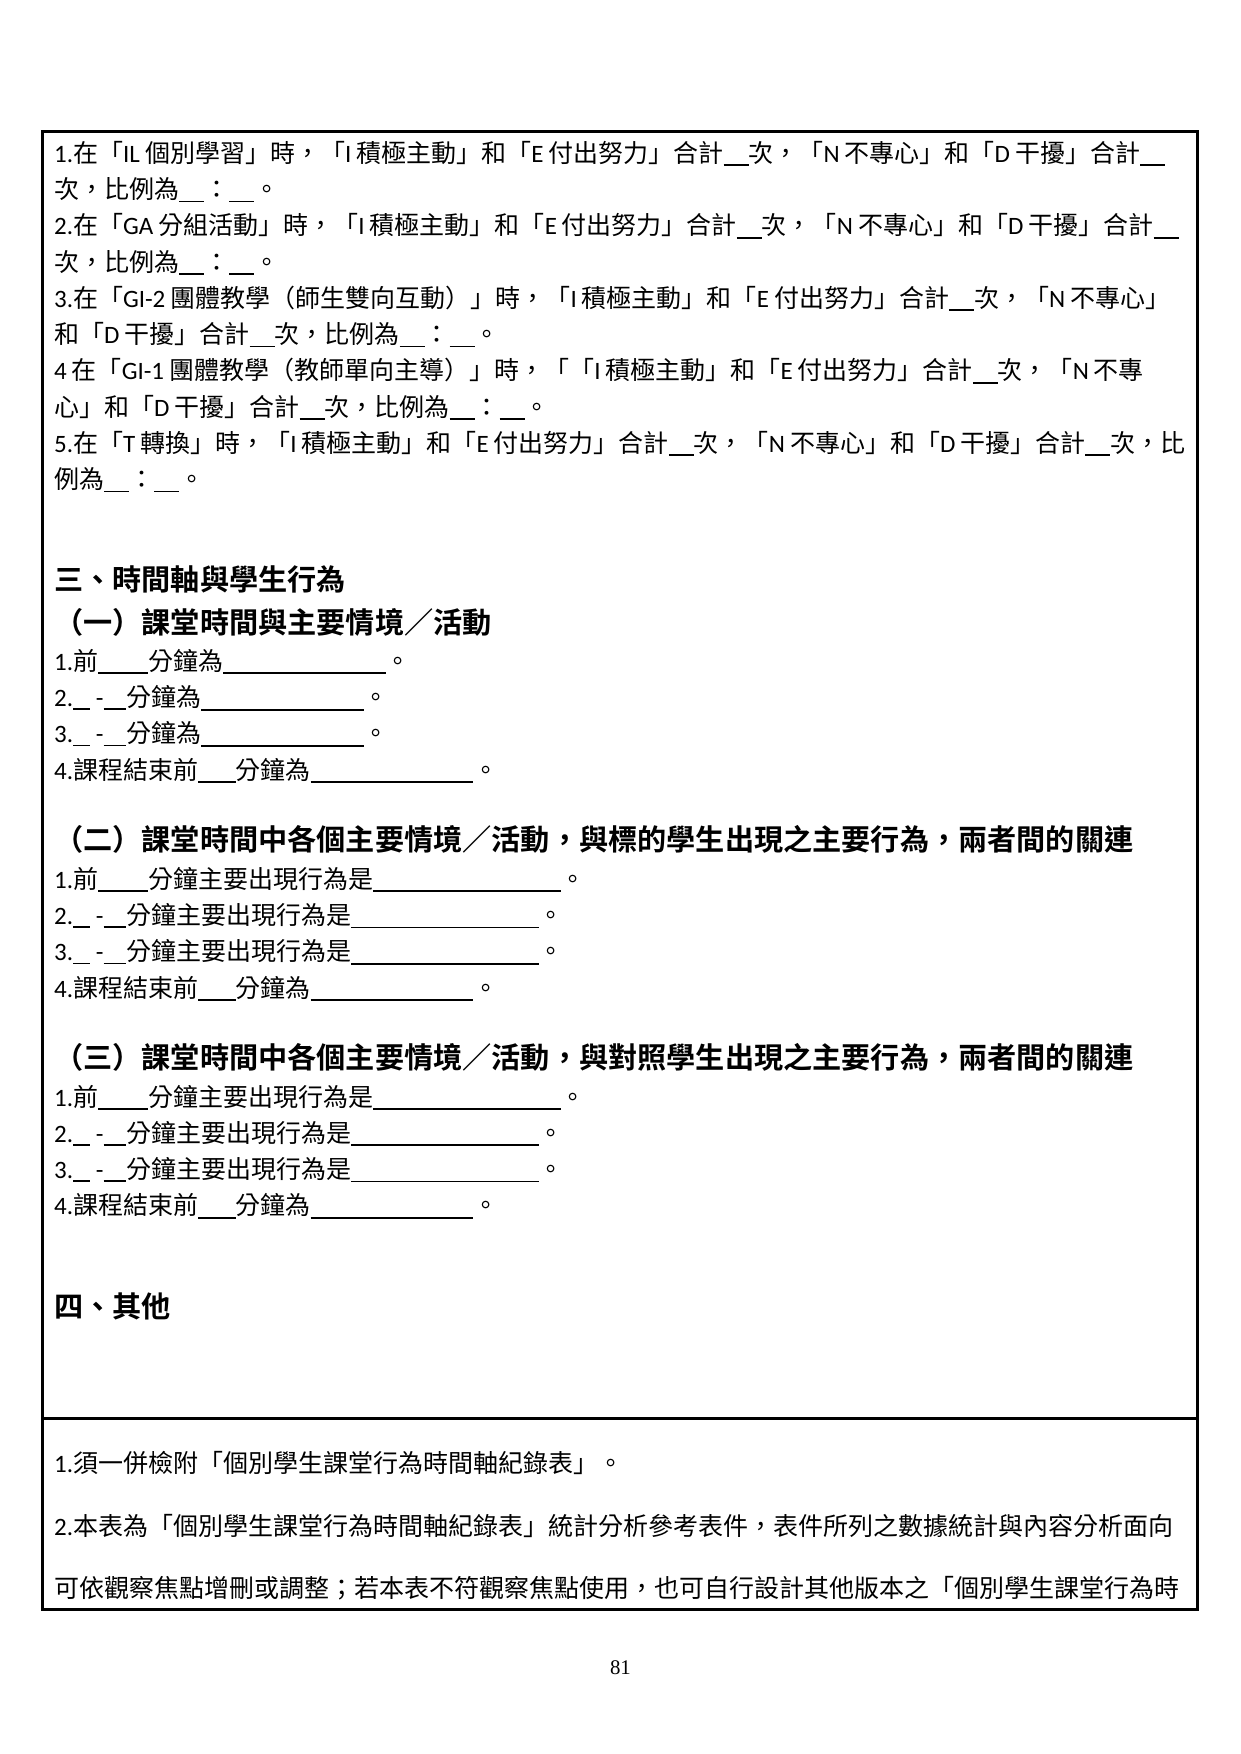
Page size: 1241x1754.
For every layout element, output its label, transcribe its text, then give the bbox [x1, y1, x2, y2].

table_cell 1.在「IL個別學習」時，「I積極主動」和「E付出努力」合計 次，「N不專心」和「D干擾」合計 次，比例為 ： 。 2.在「GA分組活動」時，「I積極主動」和「E付出努力」合計 次，「N不專心」和「D干擾」合計 次，比例為 ： 。 3.在「GI-2團體教學（師生雙向互動）」時，「I積極主動」和「E付出努力」合計 次，「N不專心」和「D干擾」合計 次，比例為 ： 。 4在「GI-1團體教學（教師單向主導）」時，「「I積極主動」和「E付出努力」合計 次，「N不專心」和「D干擾」合計 次，比例為 ： 。 5.在「T轉換」時，「I積極主動」和「E付出努力」合計 次，「N不專心」和「D干擾」合計 次，比例為 ： 。 三、時間軸與學生行為 （一）課堂時間與主要情境∕活動 1.前 分鐘為 。 2. - 分鐘為 。 3. - 分鐘為 。 4.課程結束前 分鐘為 。 （二）課堂時間中各個主要情境∕活動，與標的學生出現之主要行為，兩者間的關連 1.前 分鐘主要出現行為是 。 2. - 分鐘主要出現行為是 。 3. - 分鐘主要出現行為是 。 4.課程結束前 分鐘為 。 （三）課堂時間中各個主要情境∕活動，與對照學生出現之主要行為，兩者間的關連 1.前 分鐘主要出現行為是 。 2. - 分鐘主要出現行為是 。 3. - 分鐘主要出現行為是 。 4.課程結束前 分鐘為 。 四、其他 [44, 133, 1196, 1417]
table_cell 1.須一併檢附「個別學生課堂行為時間軸紀錄表」。 2.本表為「個別學生課堂行為時間軸紀錄表」統計分析參考表件，表件所列之數據統計與內容分析面向可依觀察焦點增刪或調整；若本表不符觀察焦點使用，也可自行設計其他版本之「個別學生課堂行為時 [44, 1420, 1196, 1608]
